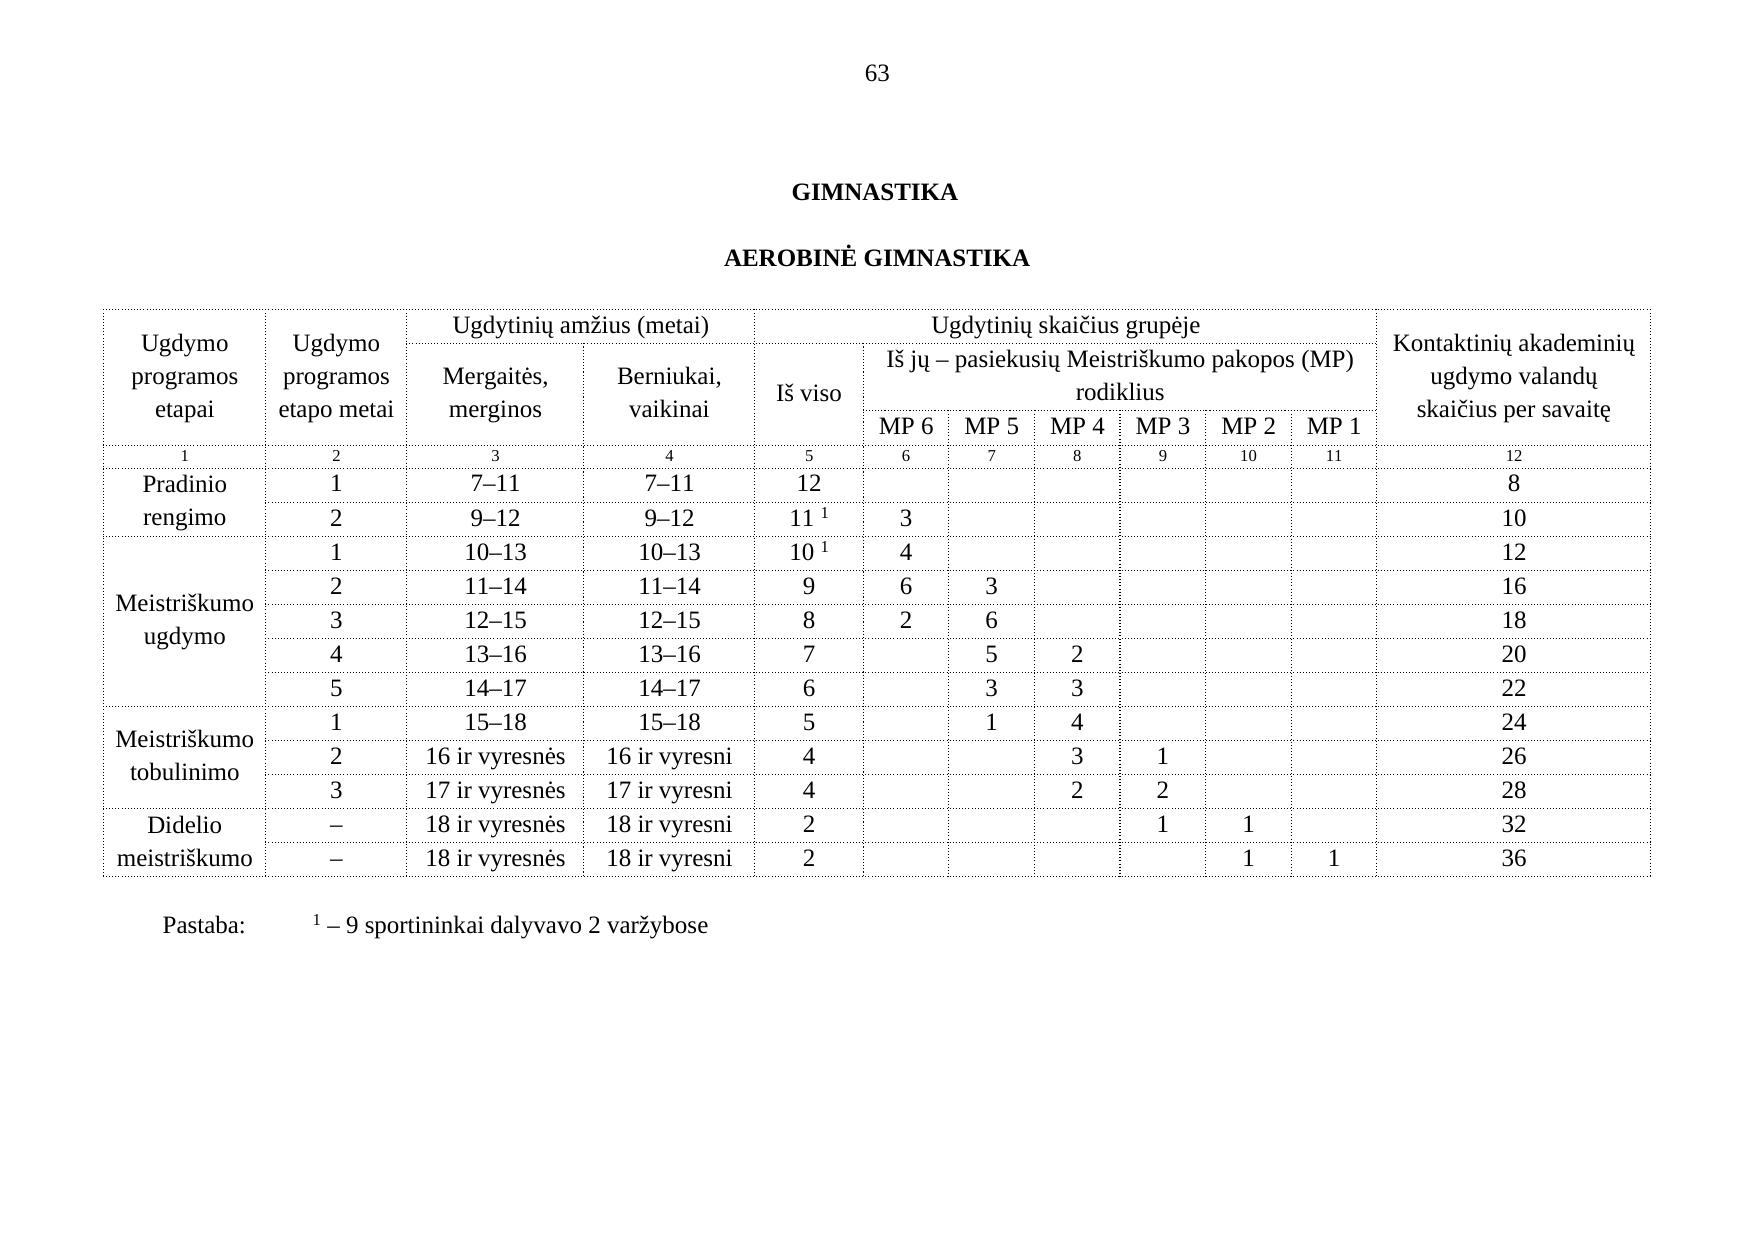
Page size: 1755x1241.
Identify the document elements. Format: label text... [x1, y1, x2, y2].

table_cell 32 [1377, 808, 1651, 842]
table_cell 8 [1377, 468, 1651, 502]
table_cell [863, 638, 949, 672]
table_cell 1 [949, 706, 1034, 740]
table_header Ugdytinių skaičius grupėje [755, 309, 1377, 343]
table_cell 14–17 [584, 672, 754, 706]
table_cell [863, 672, 949, 706]
table_cell 18 ir vyresni [584, 808, 754, 842]
table_cell 10 [1377, 502, 1651, 536]
table_cell 2 [266, 445, 407, 467]
table_cell 18 ir vyresnės [407, 808, 584, 842]
table_cell 2 [1034, 774, 1120, 808]
text Gimnastika [118, 177, 1636, 206]
table_cell 9–12 [407, 502, 584, 536]
table_cell 5 [755, 445, 863, 467]
table_cell 5 [755, 706, 863, 740]
table_cell Meistriškumo tobulinimo [103, 706, 266, 808]
table_cell [1291, 570, 1377, 604]
text Pastaba: 1 – 9 sportininkai dalyvavo 2 varžybose [162, 910, 1580, 939]
table_cell [1206, 672, 1291, 706]
table_cell 3 [949, 570, 1034, 604]
table_cell [863, 468, 949, 502]
table_header Ugdymo programos etapai [103, 309, 266, 444]
table_cell 17 ir vyresni [584, 774, 754, 808]
table_cell [1291, 774, 1377, 808]
table_cell 1 [1206, 842, 1291, 876]
table_cell 13–16 [584, 638, 754, 672]
table_cell 1 [103, 445, 266, 467]
table_cell 2 [266, 740, 407, 774]
table_cell [1206, 740, 1291, 774]
table_cell 8 [1034, 445, 1120, 467]
table_cell 18 [1377, 604, 1651, 638]
table_cell Berniukai, vaikinai [584, 343, 754, 444]
table_cell 14–17 [407, 672, 584, 706]
table_cell 1 [1291, 842, 1377, 876]
table_cell [1034, 842, 1120, 876]
table_cell 7 [949, 445, 1034, 467]
table_cell [1120, 706, 1206, 740]
table_cell 6 [949, 604, 1034, 638]
table_cell [1034, 536, 1120, 570]
table_cell 4 [266, 638, 407, 672]
table_cell 4 [755, 774, 863, 808]
table_cell [1291, 808, 1377, 842]
table_cell Didelio meistriškumo [103, 808, 266, 876]
table_cell 22 [1377, 672, 1651, 706]
table_cell 1 [1120, 740, 1206, 774]
table_cell 24 [1377, 706, 1651, 740]
table_cell [1206, 604, 1291, 638]
table_cell 10–13 [584, 536, 754, 570]
table_cell 3 [407, 445, 584, 467]
table_cell 2 [755, 808, 863, 842]
table_cell 8 [755, 604, 863, 638]
table_cell [949, 842, 1034, 876]
table_header Ugdymo programos etapo metai [266, 309, 407, 444]
table_cell 6 [755, 672, 863, 706]
table_cell 4 [863, 536, 949, 570]
table_cell 9 [755, 570, 863, 604]
table_cell 1 [1206, 808, 1291, 842]
table_cell 3 [949, 672, 1034, 706]
table_cell Iš viso [755, 343, 863, 444]
table_cell 11–14 [407, 570, 584, 604]
table_cell 15–18 [584, 706, 754, 740]
table_cell 7–11 [407, 468, 584, 502]
table_cell 3 [266, 604, 407, 638]
table_cell [863, 808, 949, 842]
table_cell 13–16 [407, 638, 584, 672]
table_cell 11–14 [584, 570, 754, 604]
table_cell 26 [1377, 740, 1651, 774]
table_cell MP 1 [1291, 410, 1377, 444]
table_cell – [266, 808, 407, 842]
table_cell 1 [266, 468, 407, 502]
table_cell 16 [1377, 570, 1651, 604]
table_cell [1120, 672, 1206, 706]
table_cell 10–13 [407, 536, 584, 570]
table_cell [1120, 842, 1206, 876]
table_header Ugdytinių amžius (metai) [407, 309, 754, 343]
table_cell [1206, 468, 1291, 502]
table_header Kontaktinių akademinių ugdymo valandų skaičius per savaitę [1377, 309, 1651, 444]
table_cell 10 [1206, 445, 1291, 467]
table_cell [1206, 536, 1291, 570]
table_cell 12–15 [584, 604, 754, 638]
table_cell 18 ir vyresnės [407, 842, 584, 876]
table_cell 3 [266, 774, 407, 808]
table_cell 5 [949, 638, 1034, 672]
table_cell [1120, 468, 1206, 502]
table_cell [1120, 604, 1206, 638]
table_cell 4 [1034, 706, 1120, 740]
table_cell [1120, 536, 1206, 570]
table_cell [1291, 536, 1377, 570]
table_cell 7–11 [584, 468, 754, 502]
table_cell [949, 740, 1034, 774]
table_cell [1034, 502, 1120, 536]
table_cell [1206, 706, 1291, 740]
table_cell [1291, 672, 1377, 706]
table_cell [949, 536, 1034, 570]
table_cell 12 [1377, 536, 1651, 570]
table_cell [1120, 502, 1206, 536]
table_cell 11 1 [755, 502, 863, 536]
table_cell Mergaitės, merginos [407, 343, 584, 444]
table_cell [1034, 468, 1120, 502]
table_cell 2 [266, 570, 407, 604]
table_cell 6 [863, 570, 949, 604]
table_cell [949, 468, 1034, 502]
table_cell [1206, 774, 1291, 808]
table_cell 17 ir vyresnės [407, 774, 584, 808]
table_cell 3 [1034, 740, 1120, 774]
table_cell [1034, 808, 1120, 842]
table_cell 5 [266, 672, 407, 706]
table_cell 2 [1120, 774, 1206, 808]
table_cell MP 4 [1034, 410, 1120, 444]
table_cell [1206, 638, 1291, 672]
table_cell [949, 502, 1034, 536]
table_cell [863, 706, 949, 740]
table_cell 1 [1120, 808, 1206, 842]
table_cell [1034, 604, 1120, 638]
table_cell 3 [863, 502, 949, 536]
table_cell 18 ir vyresni [584, 842, 754, 876]
table_cell 20 [1377, 638, 1651, 672]
table_cell 10 1 [755, 536, 863, 570]
table_cell 1 [266, 536, 407, 570]
table_cell [1120, 638, 1206, 672]
table_cell [1120, 570, 1206, 604]
table_cell [1206, 570, 1291, 604]
table_cell [1291, 604, 1377, 638]
table_cell 7 [755, 638, 863, 672]
table_cell Pradinio rengimo [103, 468, 266, 536]
table_cell 2 [755, 842, 863, 876]
table_cell MP 6 [863, 410, 949, 444]
table_cell 36 [1377, 842, 1651, 876]
table_cell [1206, 502, 1291, 536]
table_cell 6 [863, 445, 949, 467]
table_cell 16 ir vyresnės [407, 740, 584, 774]
table_cell [1034, 570, 1120, 604]
table_cell Meistriškumo ugdymo [103, 536, 266, 706]
table_cell 3 [1034, 672, 1120, 706]
table_cell – [266, 842, 407, 876]
table_cell 9 [1120, 445, 1206, 467]
table_cell MP 5 [949, 410, 1034, 444]
table_cell [1291, 502, 1377, 536]
table_cell MP 3 [1120, 410, 1206, 444]
table_cell [949, 774, 1034, 808]
table_cell MP 2 [1206, 410, 1291, 444]
table_cell 12 [755, 468, 863, 502]
table_cell 4 [584, 445, 754, 467]
text aerobinė gimnastika [118, 243, 1636, 272]
table_cell [1291, 468, 1377, 502]
table_cell [863, 842, 949, 876]
table_cell 16 ir vyresni [584, 740, 754, 774]
table_cell 12–15 [407, 604, 584, 638]
table_cell 28 [1377, 774, 1651, 808]
table_cell [863, 774, 949, 808]
table_cell [863, 740, 949, 774]
table_cell Iš jų – pasiekusių Meistriškumo pakopos (MP) rodiklius [863, 343, 1377, 410]
table_cell 9–12 [584, 502, 754, 536]
table_cell 12 [1377, 445, 1651, 467]
table_cell 15–18 [407, 706, 584, 740]
table_cell 2 [266, 502, 407, 536]
table_cell 11 [1291, 445, 1377, 467]
table_cell 1 [266, 706, 407, 740]
table_cell 2 [863, 604, 949, 638]
table_cell 4 [755, 740, 863, 774]
table_cell [949, 808, 1034, 842]
table_cell [1291, 638, 1377, 672]
table_cell [1291, 740, 1377, 774]
table_cell [1291, 706, 1377, 740]
table_cell 2 [1034, 638, 1120, 672]
